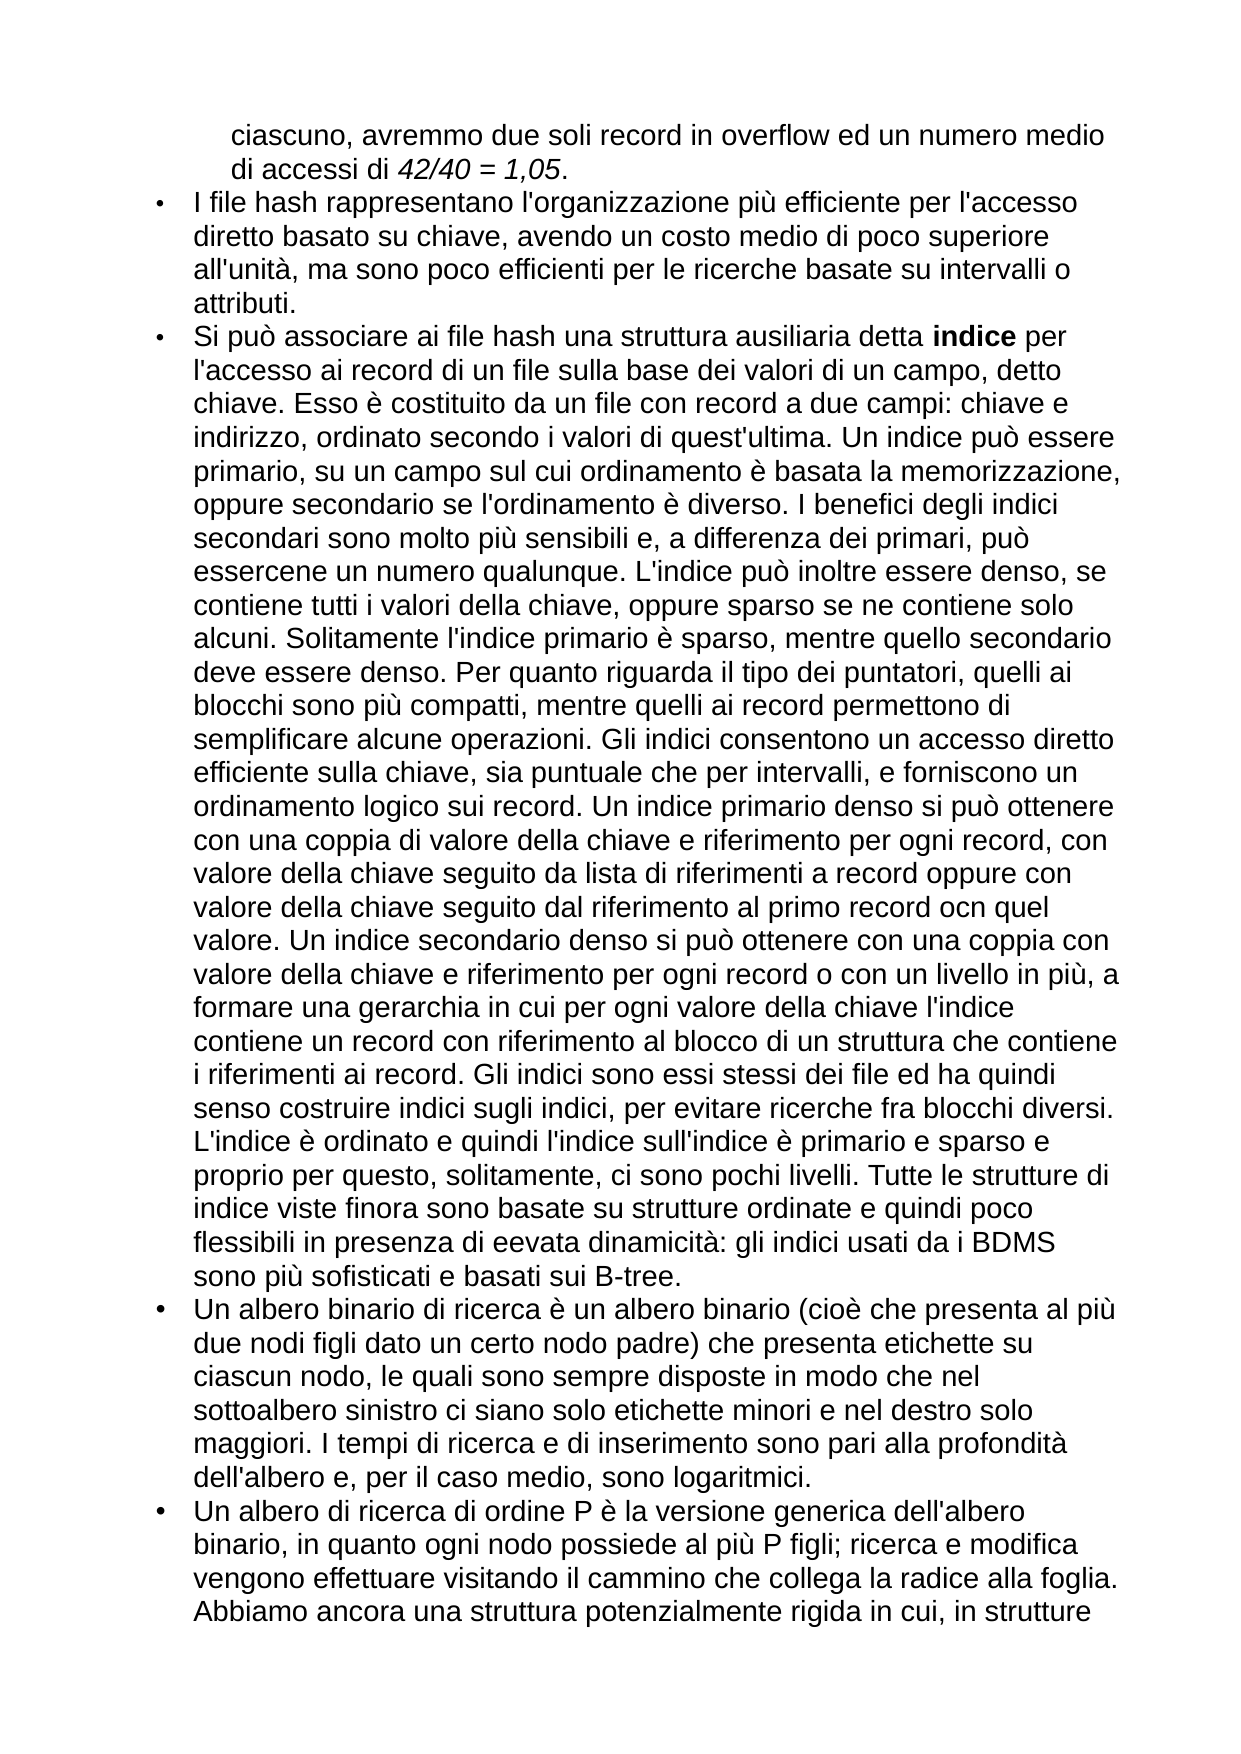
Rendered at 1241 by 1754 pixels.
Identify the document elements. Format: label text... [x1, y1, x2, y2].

list Un albero di ricerca di ordine P è la versione generica dell'albero binario, in quanto ogni nodo possiede al più P figli; ricerca e modifica vengono effettuare visitando il cammino che collega la radice alla foglia. Abbiamo ancora una struttura potenzialmente rigida in cui, in strutture [156, 1493, 1122, 1628]
list Si può associare ai file hash una struttura ausiliaria detta indice per l'accesso ai record di un file sulla base dei valori di un campo, detto chiave. Esso è costituito da un file con record a due campi: chiave e indirizzo, ordinato secondo i valori di quest'ultima. Un indice può essere primario, su un campo sul cui ordinamento è basata la memorizzazione, oppure secondario se l'ordinamento è diverso. I benefici degli indici secondari sono molto più sensibili e, a differenza dei primari, può essercene un numero qualunque. L'indice può inoltre essere denso, se contiene tutti i valori della chiave, oppure sparso se ne contiene solo alcuni. Solitamente l'indice primario è sparso, mentre quello secondario deve essere denso. Per quanto riguarda il tipo dei puntatori, quelli ai blocchi sono più compatti, mentre quelli ai record permettono di semplificare alcune operazioni. Gli indici consentono un accesso diretto efficiente sulla chiave, sia puntuale che per intervalli, e forniscono un ordinamento logico sui record. Un indice primario denso si può ottenere con una coppia di valore della chiave e riferimento per ogni record, con valore della chiave seguito da lista di riferimenti a record oppure con valore della chiave seguito dal riferimento al primo record ocn quel valore. Un indice secondario denso si può ottenere con una coppia con valore della chiave e riferimento per ogni record o con un livello in più, a formare una gerarchia in cui per ogni valore della chiave l'indice contiene un record con riferimento al blocco di un struttura che contiene i riferimenti ai record. Gli indici sono essi stessi dei file ed ha quindi senso costruire indici sugli indici, per evitare ricerche fra blocchi diversi. L'indice è ordinato e quindi l'indice sull'indice è primario e sparso e proprio per questo, solitamente, ci sono pochi livelli. Tutte le strutture di indice viste finora sono basate su strutture ordinate e quindi poco flessibili in presenza di eevata dinamicità: gli indici usati da i BDMS sono più sofisticati e basati sui B-tree. [156, 319, 1122, 1292]
list I file hash rappresentano l'organizzazione più efficiente per l'accesso diretto basato su chiave, avendo un costo medio di poco superiore all'unità, ma sono poco efficienti per le ricerche basate su intervalli o attributi. [156, 185, 1122, 319]
list Un albero binario di ricerca è un albero binario (cioè che presenta al più due nodi figli dato un certo nodo padre) che presenta etichette su ciascun nodo, le quali sono sempre disposte in modo che nel sottoalbero sinistro ci siano solo etichette minori e nel destro solo maggiori. I tempi di ricerca e di inserimento sono pari alla profondità dell'albero e, per il caso medio, sono logaritmici. [156, 1292, 1122, 1493]
list ciascuno, avremmo due soli record in overflow ed un numero medio di accessi di 42/40 = 1,05. [193, 118, 1122, 185]
